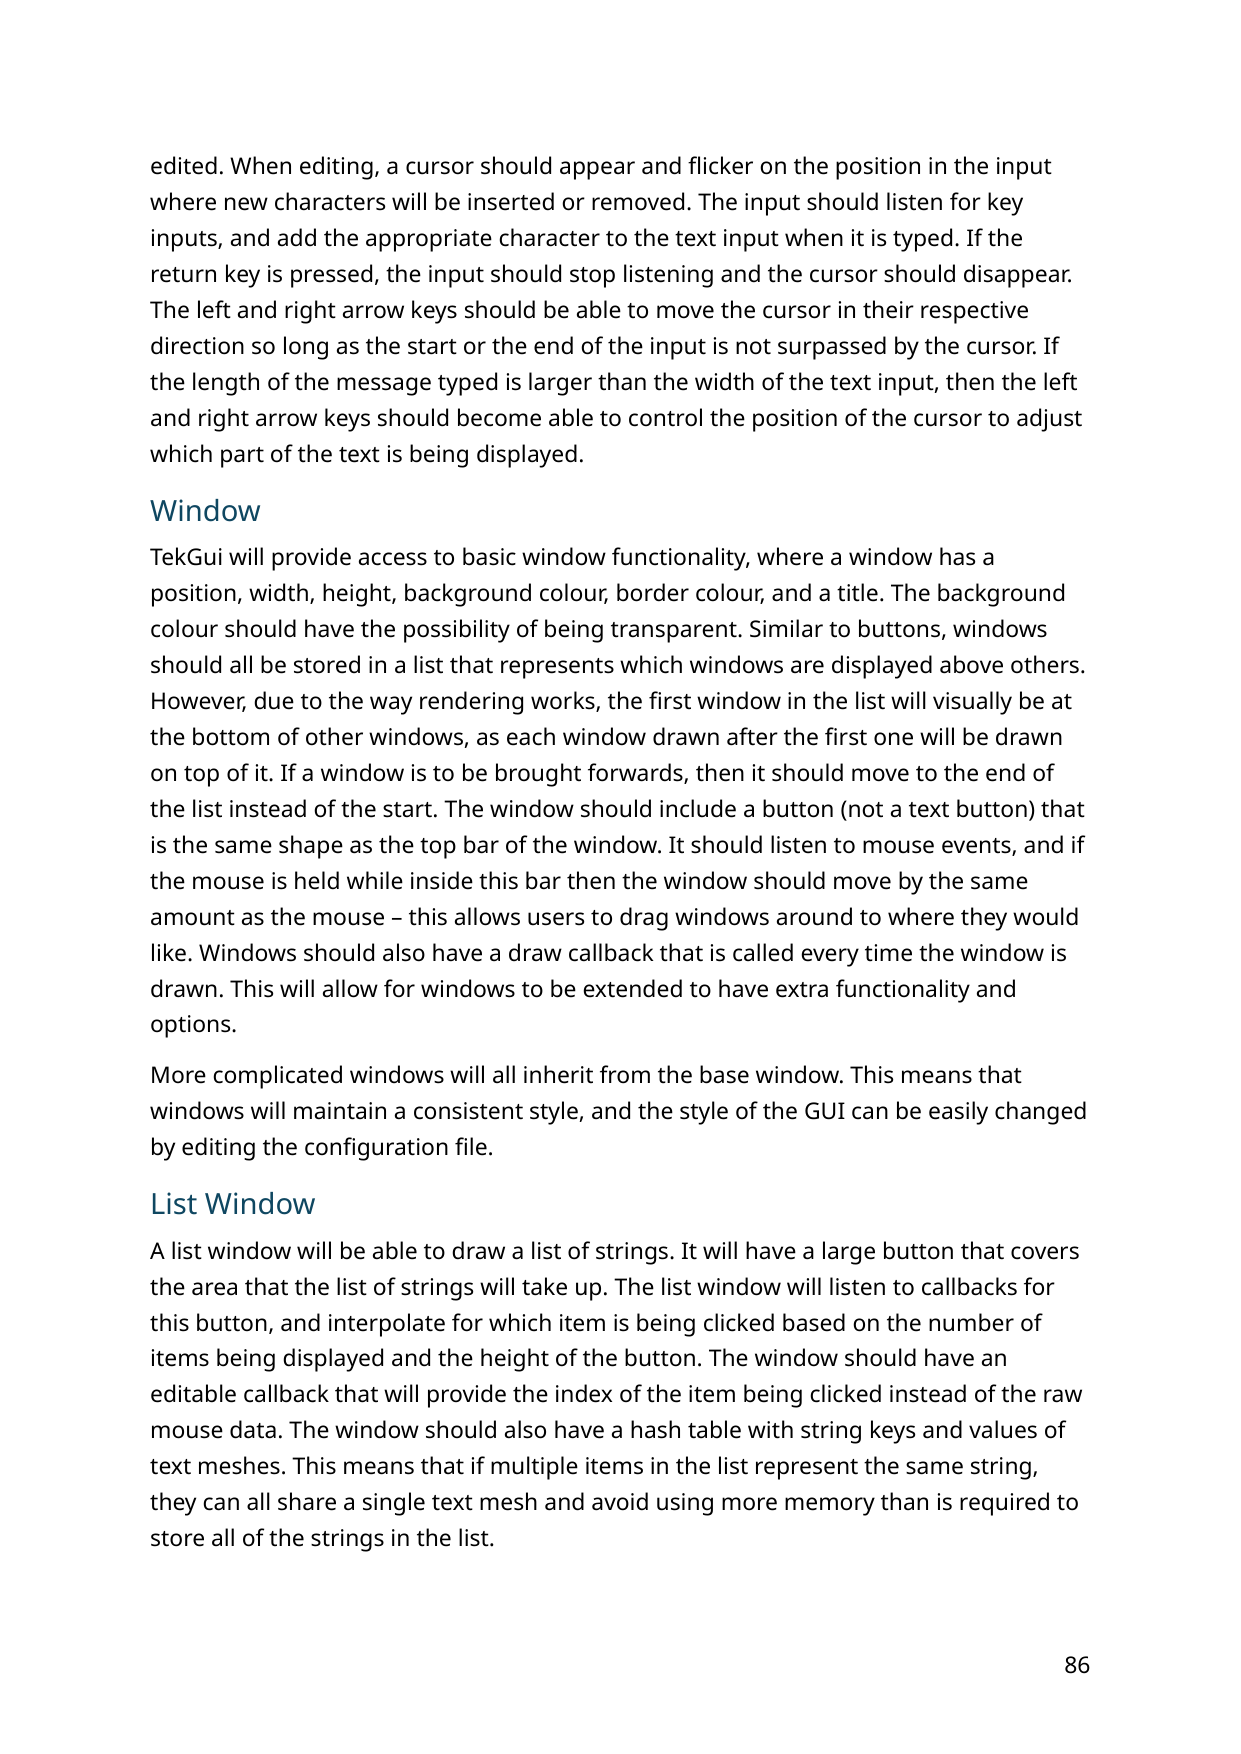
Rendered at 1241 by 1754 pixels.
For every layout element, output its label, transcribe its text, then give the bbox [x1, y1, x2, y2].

text A list window will be able to draw a list of strings. It will have a large button that covers the area that the list of strings will take up. The list window will listen to callbacks for this button, and interpolate for which item is being clicked based on the number of items being displayed and the height of the button. The window should have an editable callback that will provide the index of the item being clicked instead of the raw mouse data. The window should also have a hash table with string keys and values of text meshes. This means that if multiple items in the list represent the same string, they can all share a single text mesh and avoid using more memory than is required to store all of the strings in the list. [150, 1234, 1090, 1553]
text edited. When editing, a cursor should appear and flicker on the position in the input where new characters will be inserted or removed. The input should listen for key inputs, and add the appropriate character to the text input when it is typed. If the return key is pressed, the input should stop listening and the cursor should disappear. The left and right arrow keys should be able to move the cursor in their respective direction so long as the start or the end of the input is not surpassed by the cursor. If the length of the message typed is larger than the width of the text input, then the left and right arrow keys should become able to control the position of the cursor to adjust which part of the text is being displayed. [150, 150, 1090, 469]
subtitle Window [150, 490, 1090, 530]
text More complicated windows will all inherit from the base window. This means that windows will maintain a consistent style, and the style of the GUI can be easily changed by editing the configuration file. [150, 1059, 1090, 1162]
text TekGui will provide access to basic window functionality, where a window has a position, width, height, background colour, border colour, and a title. The background colour should have the possibility of being transparent. Similar to buttons, windows should all be stored in a list that represents which windows are displayed above others. However, due to the way rendering works, the first window in the list will visually be at the bottom of other windows, as each window drawn after the first one will be drawn on top of it. If a window is to be brought forwards, then it should move to the end of the list instead of the start. The window should include a button (not a text button) that is the same shape as the top bar of the window. It should listen to mouse events, and if the mouse is held while inside this bar then the window should move by the same amount as the mouse – this allows users to drag windows around to where they would like. Windows should also have a draw callback that is called every time the window is drawn. This will allow for windows to be extended to have extra functionality and options. [150, 541, 1090, 1040]
subtitle List Window [150, 1183, 1090, 1223]
